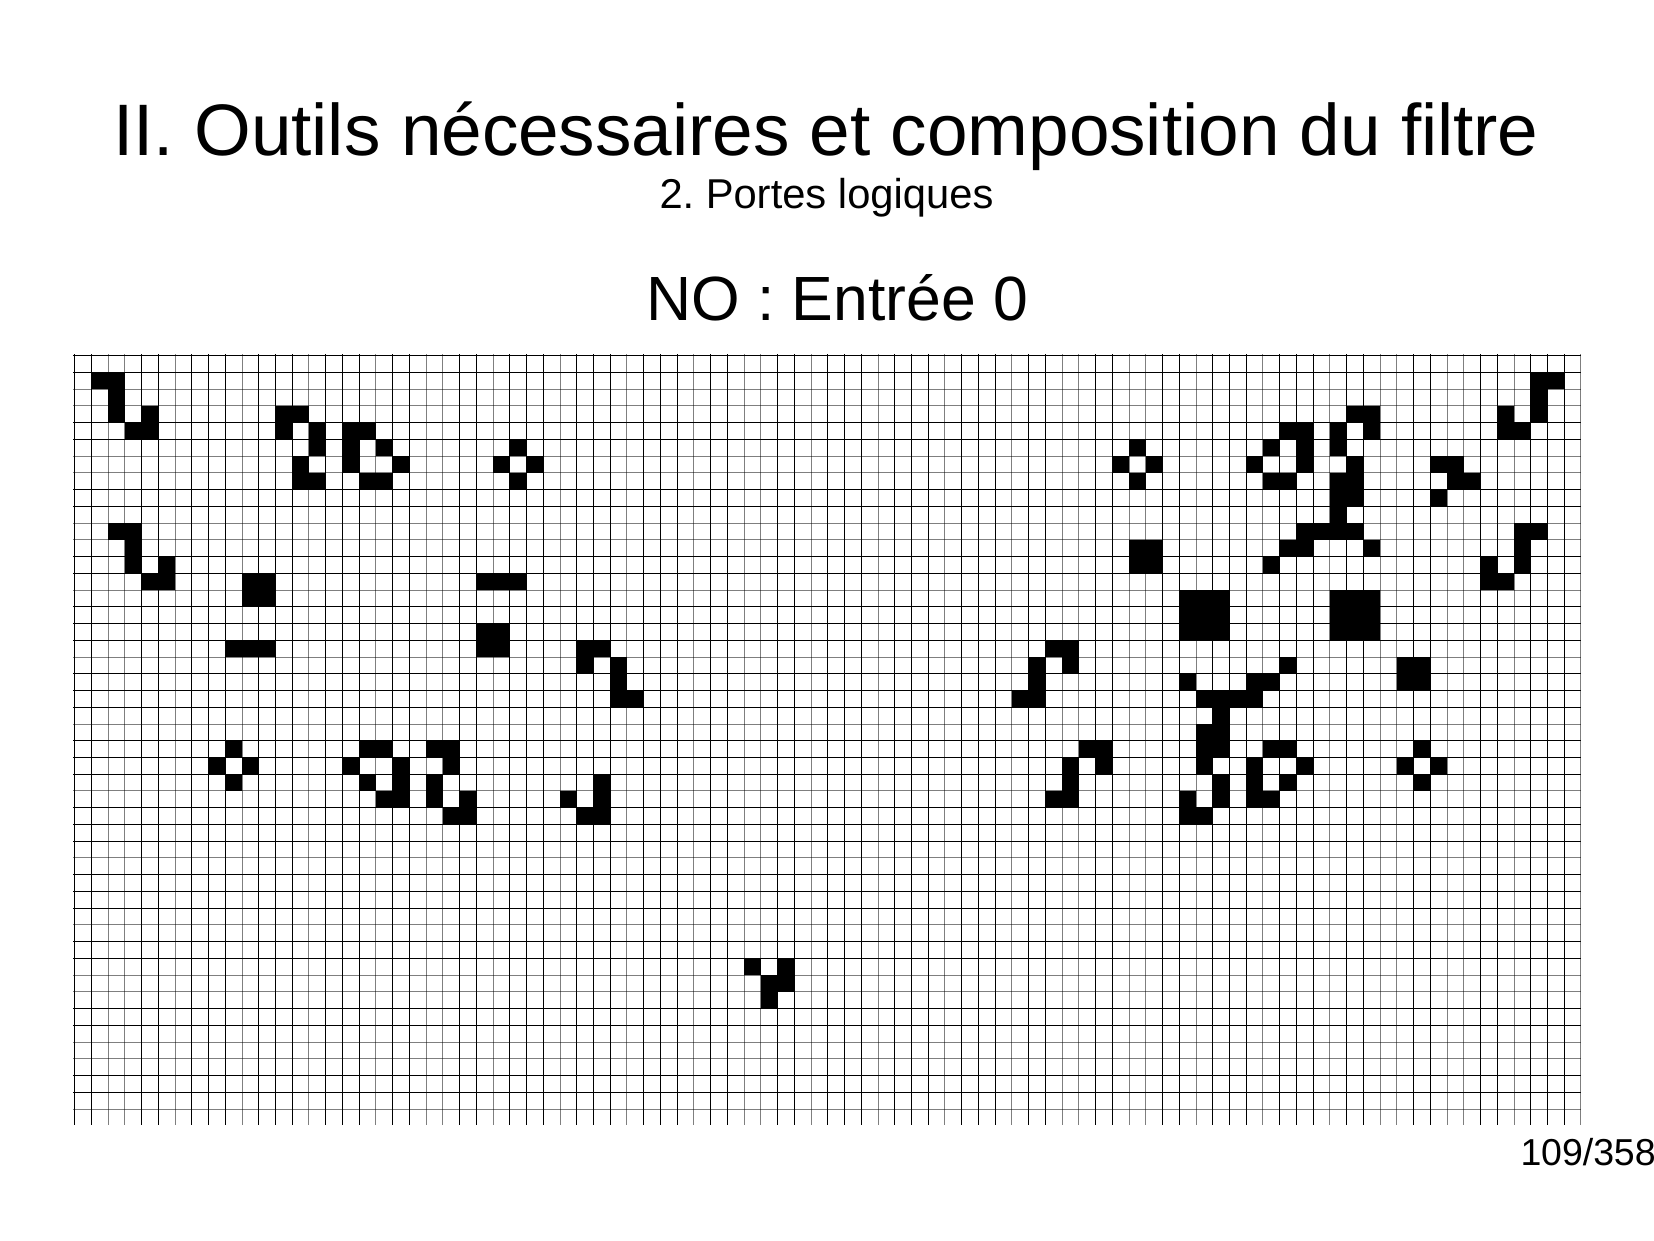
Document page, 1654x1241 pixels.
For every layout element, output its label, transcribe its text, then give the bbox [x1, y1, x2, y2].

picture [73, 354, 1581, 1125]
title II. Outils nécessaires et composition du filtre 2. Portes logiques [82, 49, 1571, 257]
text_box NO : Entrée 0 [631, 256, 1044, 342]
text_box <number>/358 [1505, 1124, 1654, 1182]
